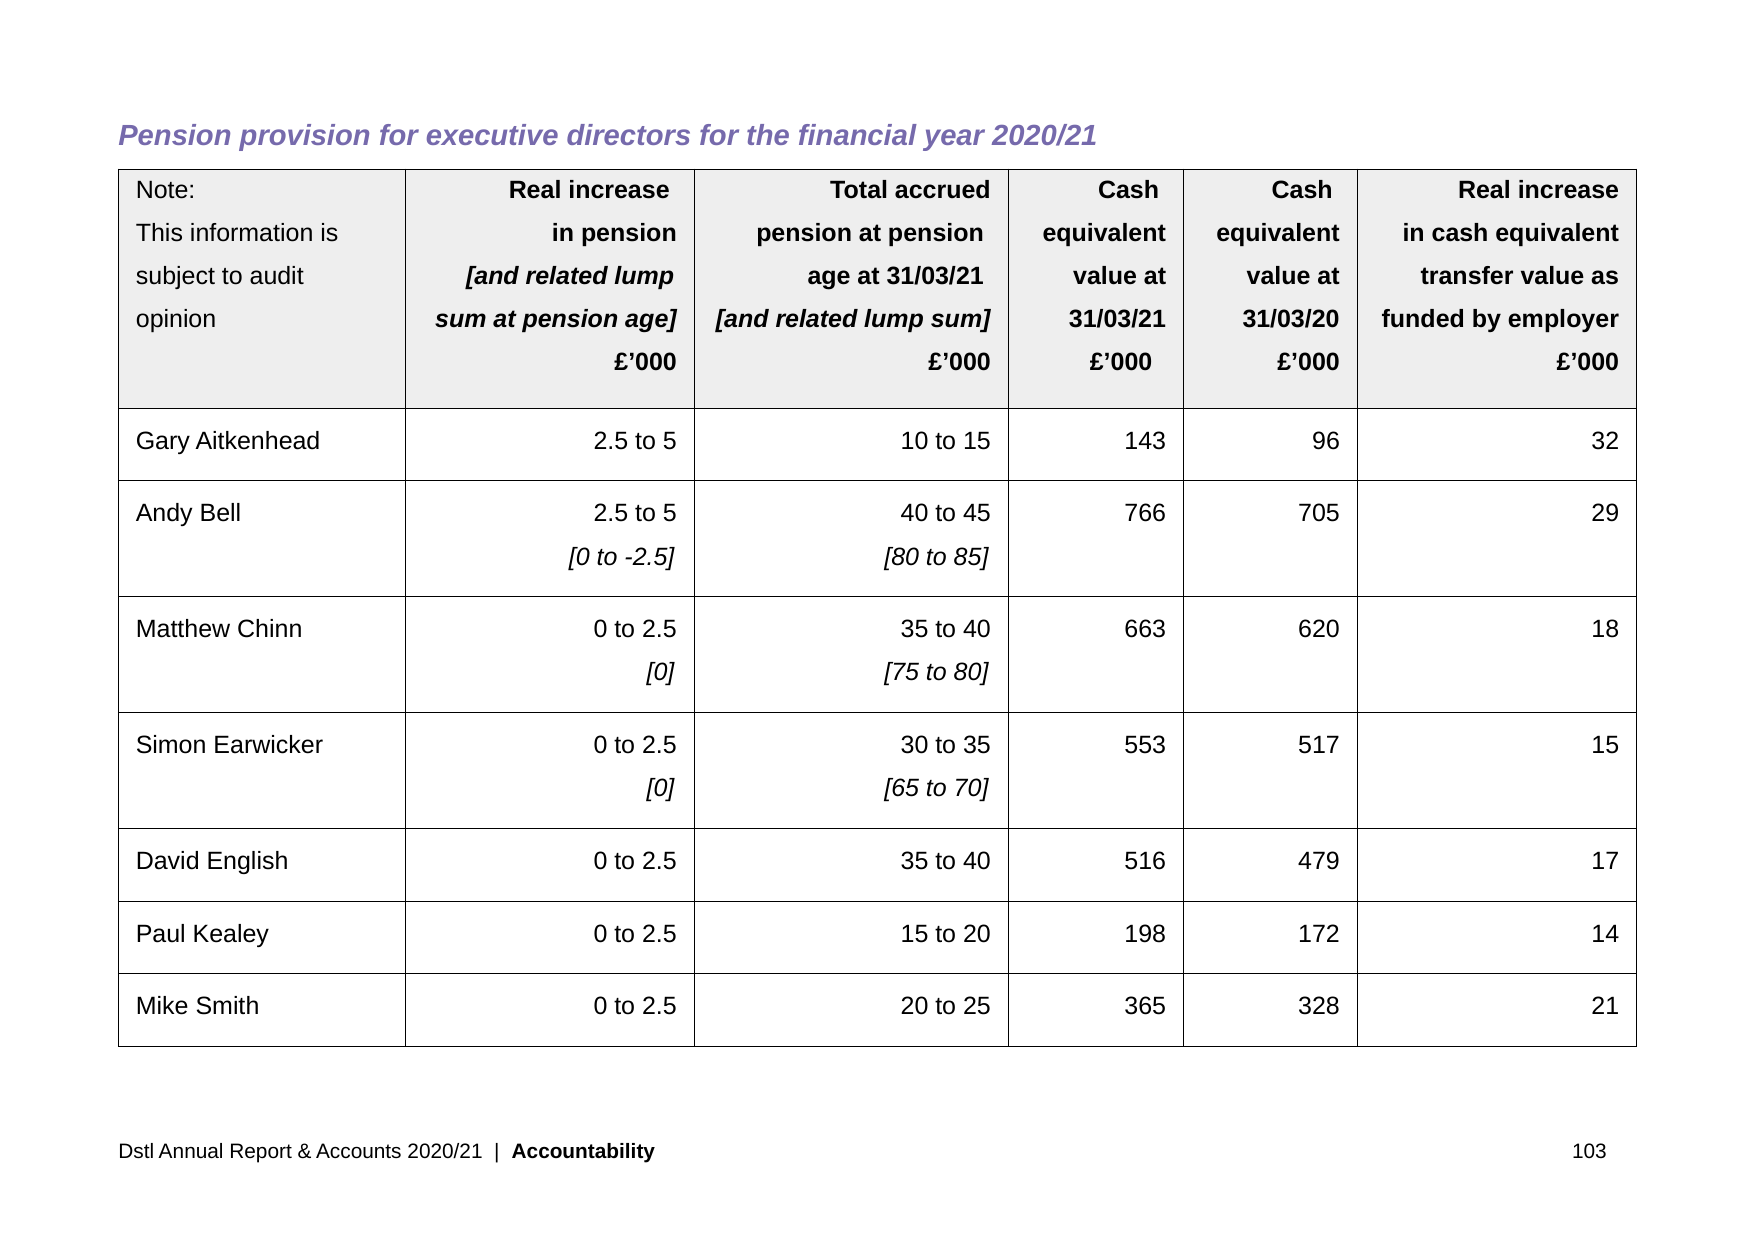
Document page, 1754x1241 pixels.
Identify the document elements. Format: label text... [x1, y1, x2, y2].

table_cell 663 [1009, 597, 1183, 712]
table_header Total accrued pension at pension age at 31/03/21 [and related lump sum] £’000 [695, 170, 1008, 408]
table_header Real increase in pension [and related lump sum at pension age] £’000 [406, 170, 694, 408]
table_header Cash equivalent value at 31/03/20 £’000 [1184, 170, 1357, 408]
table_cell 96 [1184, 409, 1357, 480]
table_cell 143 [1009, 409, 1183, 480]
table_cell 553 [1009, 713, 1183, 828]
table_cell 517 [1184, 713, 1357, 828]
table_cell Matthew Chinn [119, 597, 405, 712]
table_cell Simon Earwicker [119, 713, 405, 828]
table_cell 365 [1009, 974, 1183, 1046]
table_cell 328 [1184, 974, 1357, 1046]
table_cell Gary Aitkenhead [119, 409, 405, 480]
table_cell 15 to 20 [695, 902, 1008, 973]
table_cell 17 [1358, 829, 1636, 901]
table_cell 0 to 2.5 [406, 902, 694, 973]
table_cell David English [119, 829, 405, 901]
table_cell 2.5 to 5 [406, 409, 694, 480]
table_cell 198 [1009, 902, 1183, 973]
table_cell 35 to 40 [75 to 80] [695, 597, 1008, 712]
table_cell 18 [1358, 597, 1636, 712]
table_cell 30 to 35 [65 to 70] [695, 713, 1008, 828]
table_cell 20 to 25 [695, 974, 1008, 1046]
table_cell 21 [1358, 974, 1636, 1046]
table_cell 766 [1009, 481, 1183, 596]
table_cell 705 [1184, 481, 1357, 596]
table_cell 29 [1358, 481, 1636, 596]
table_header Real increase in cash equivalent transfer value as funded by employer £’000 [1358, 170, 1636, 408]
table_cell 35 to 40 [695, 829, 1008, 901]
table_cell 14 [1358, 902, 1636, 973]
table_cell 0 to 2.5 [0] [406, 713, 694, 828]
table_cell Paul Kealey [119, 902, 405, 973]
table_cell 15 [1358, 713, 1636, 828]
subtitle Pension provision for executive directors for the financial year 2020/21 [118, 118, 1636, 152]
table_cell 10 to 15 [695, 409, 1008, 480]
table_cell 0 to 2.5 [406, 974, 694, 1046]
table_cell 0 to 2.5 [406, 829, 694, 901]
table_cell 172 [1184, 902, 1357, 973]
table_header Cash equivalent value at 31/03/21 £’000 [1009, 170, 1183, 408]
table_cell 0 to 2.5 [0] [406, 597, 694, 712]
table_header Note: This information is subject to audit opinion [119, 170, 405, 408]
table_cell Mike Smith [119, 974, 405, 1046]
table_cell 32 [1358, 409, 1636, 480]
table_cell 479 [1184, 829, 1357, 901]
table_cell Andy Bell [119, 481, 405, 596]
table_cell 516 [1009, 829, 1183, 901]
table_cell 620 [1184, 597, 1357, 712]
table_cell 40 to 45 [80 to 85] [695, 481, 1008, 596]
table_cell 2.5 to 5 [0 to -2.5] [406, 481, 694, 596]
